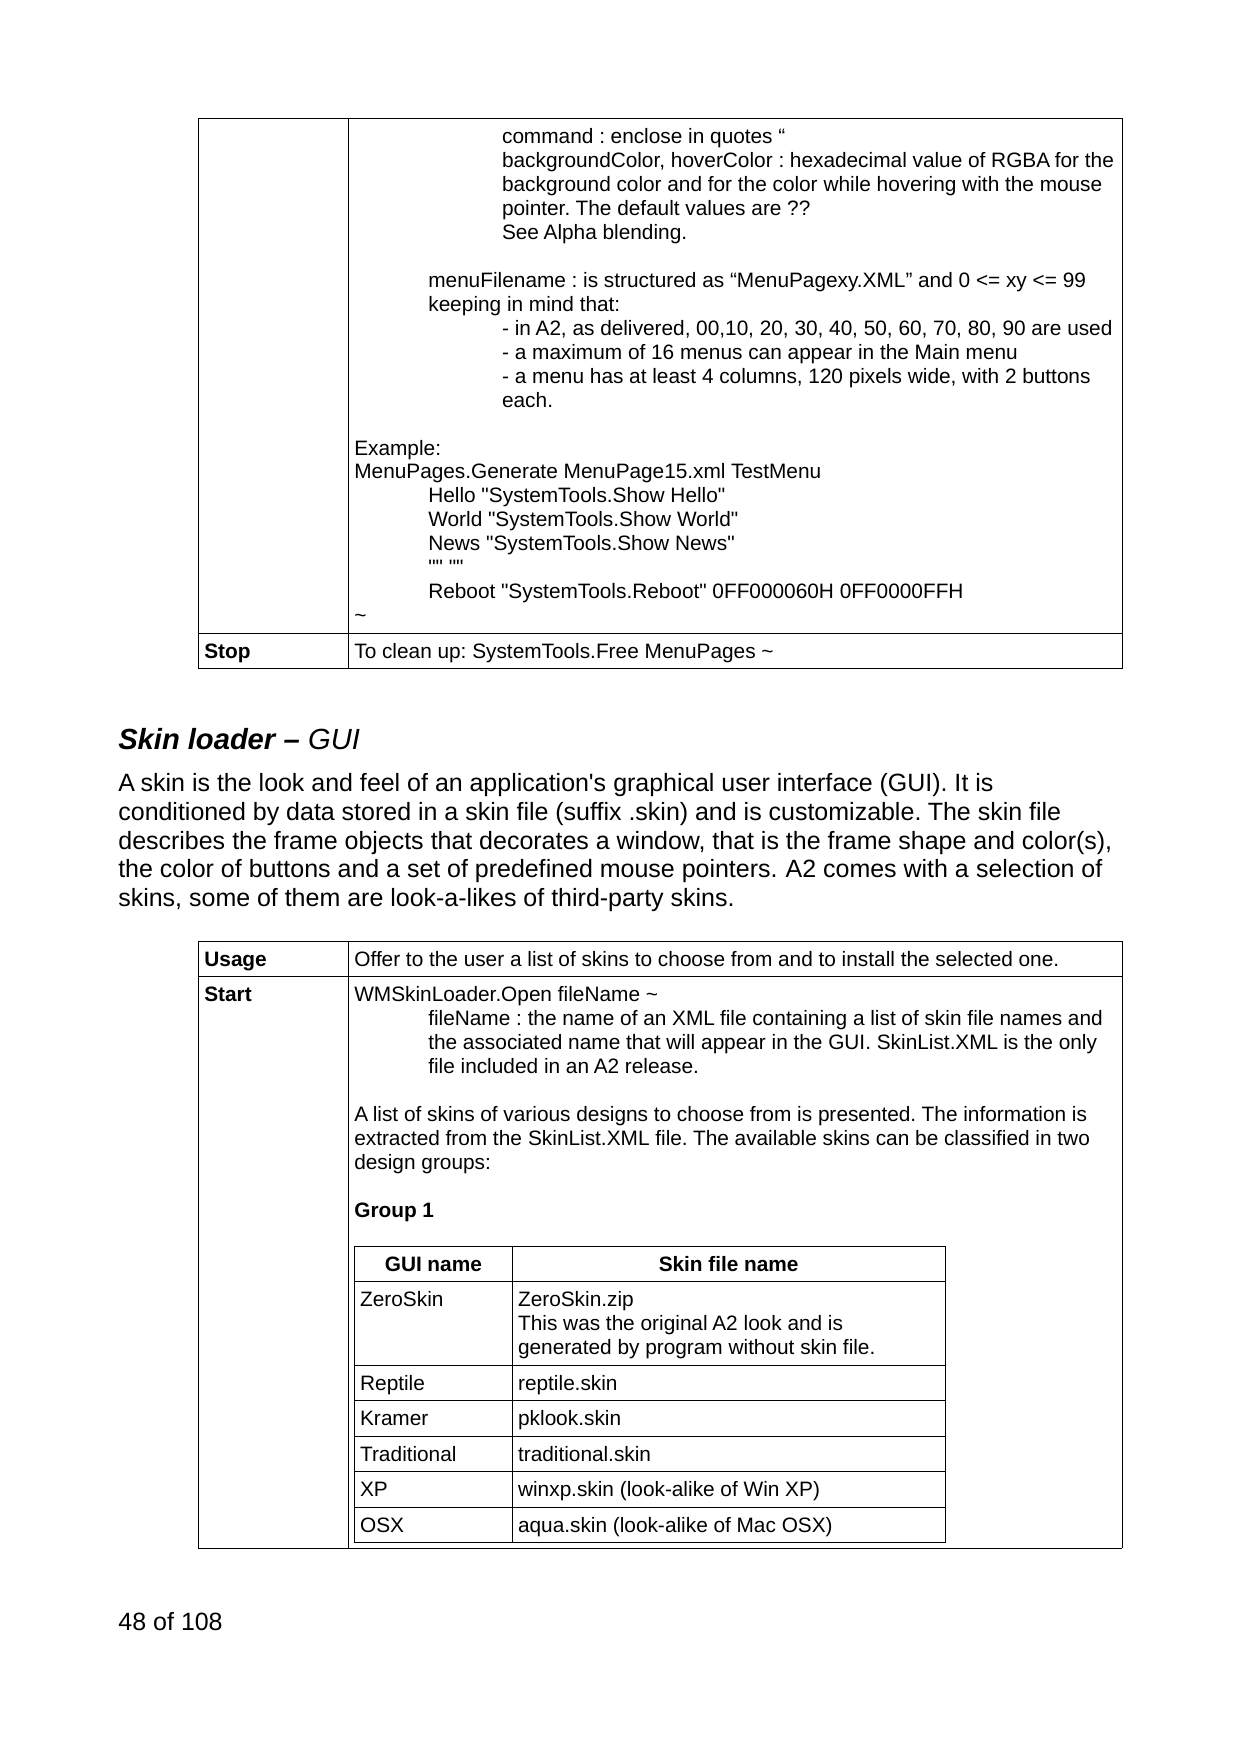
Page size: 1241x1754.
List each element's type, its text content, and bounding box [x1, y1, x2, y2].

table_cell Start [199, 977, 348, 1548]
text A skin is the look and feel of an application's graphical user interface (GUI). It is conditioned by data stored in a skin file (suffix .skin) and is customizable. The skin file describes the frame objects that decorates a window, that is the frame shape and color(s), the color of buttons and a set of predefined mouse pointers. A2 comes with a selection of skins, some of them are look-a-likes of third-party skins. [118, 768, 1122, 912]
table_header Usage [199, 942, 348, 976]
table_cell Kramer [355, 1401, 512, 1436]
table_cell ZeroSkin.zip This was the original A2 look and is generated by program without skin file. [513, 1282, 945, 1364]
table_cell To clean up: SystemTools.Free MenuPages ~ [349, 634, 1122, 668]
table_cell winxp.skin (look-alike of Win XP) [513, 1472, 945, 1507]
table_cell traditional.skin [513, 1437, 945, 1471]
table_cell Stop [199, 634, 348, 668]
table_cell OSX [355, 1508, 512, 1542]
table_header GUI name [355, 1247, 512, 1281]
table_header Skin file name [513, 1247, 945, 1281]
subtitle Skin loader – GUI [118, 722, 1122, 756]
table_cell Reptile [355, 1366, 512, 1400]
table_cell aqua.skin (look-alike of Mac OSX) [513, 1508, 945, 1542]
table_cell pklook.skin [513, 1401, 945, 1436]
table_cell WMSkinLoader.Open fileName ~ fileName : the name of an XML file containing a list of skin file names and the associated name that will appear in the GUI. SkinList.XML is the only file included in an A2 release. A list of skins of various designs to choose from is presented. The information is extracted from the SkinList.XML file. The available skins can be classified in two design groups: Group 1 [349, 977, 1122, 1548]
table_cell reptile.skin [513, 1366, 945, 1400]
table_cell ZeroSkin [355, 1282, 512, 1364]
table_cell Traditional [355, 1437, 512, 1471]
table_cell XP [355, 1472, 512, 1507]
table_cell [199, 119, 348, 633]
table_cell command : enclose in quotes “ backgroundColor, hoverColor : hexadecimal value of RGBA for the background color and for the color while hovering with the mouse pointer. The default values are ?? See Alpha blending. menuFilename : is structured as “MenuPagexy.XML” and 0 <= xy <= 99 keeping in mind that: - in A2, as delivered, 00,10, 20, 30, 40, 50, 60, 70, 80, 90 are used - a maximum of 16 menus can appear in the Main menu - a menu has at least 4 columns, 120 pixels wide, with 2 buttons each. Example: MenuPages.Generate MenuPage15.xml TestMenu Hello "SystemTools.Show Hello" World "SystemTools.Show World" News "SystemTools.Show News" "" "" Reboot "SystemTools.Reboot" 0FF000060H 0FF0000FFH ~ [349, 119, 1122, 633]
table_header Offer to the user a list of skins to choose from and to install the selected one. [349, 942, 1122, 976]
